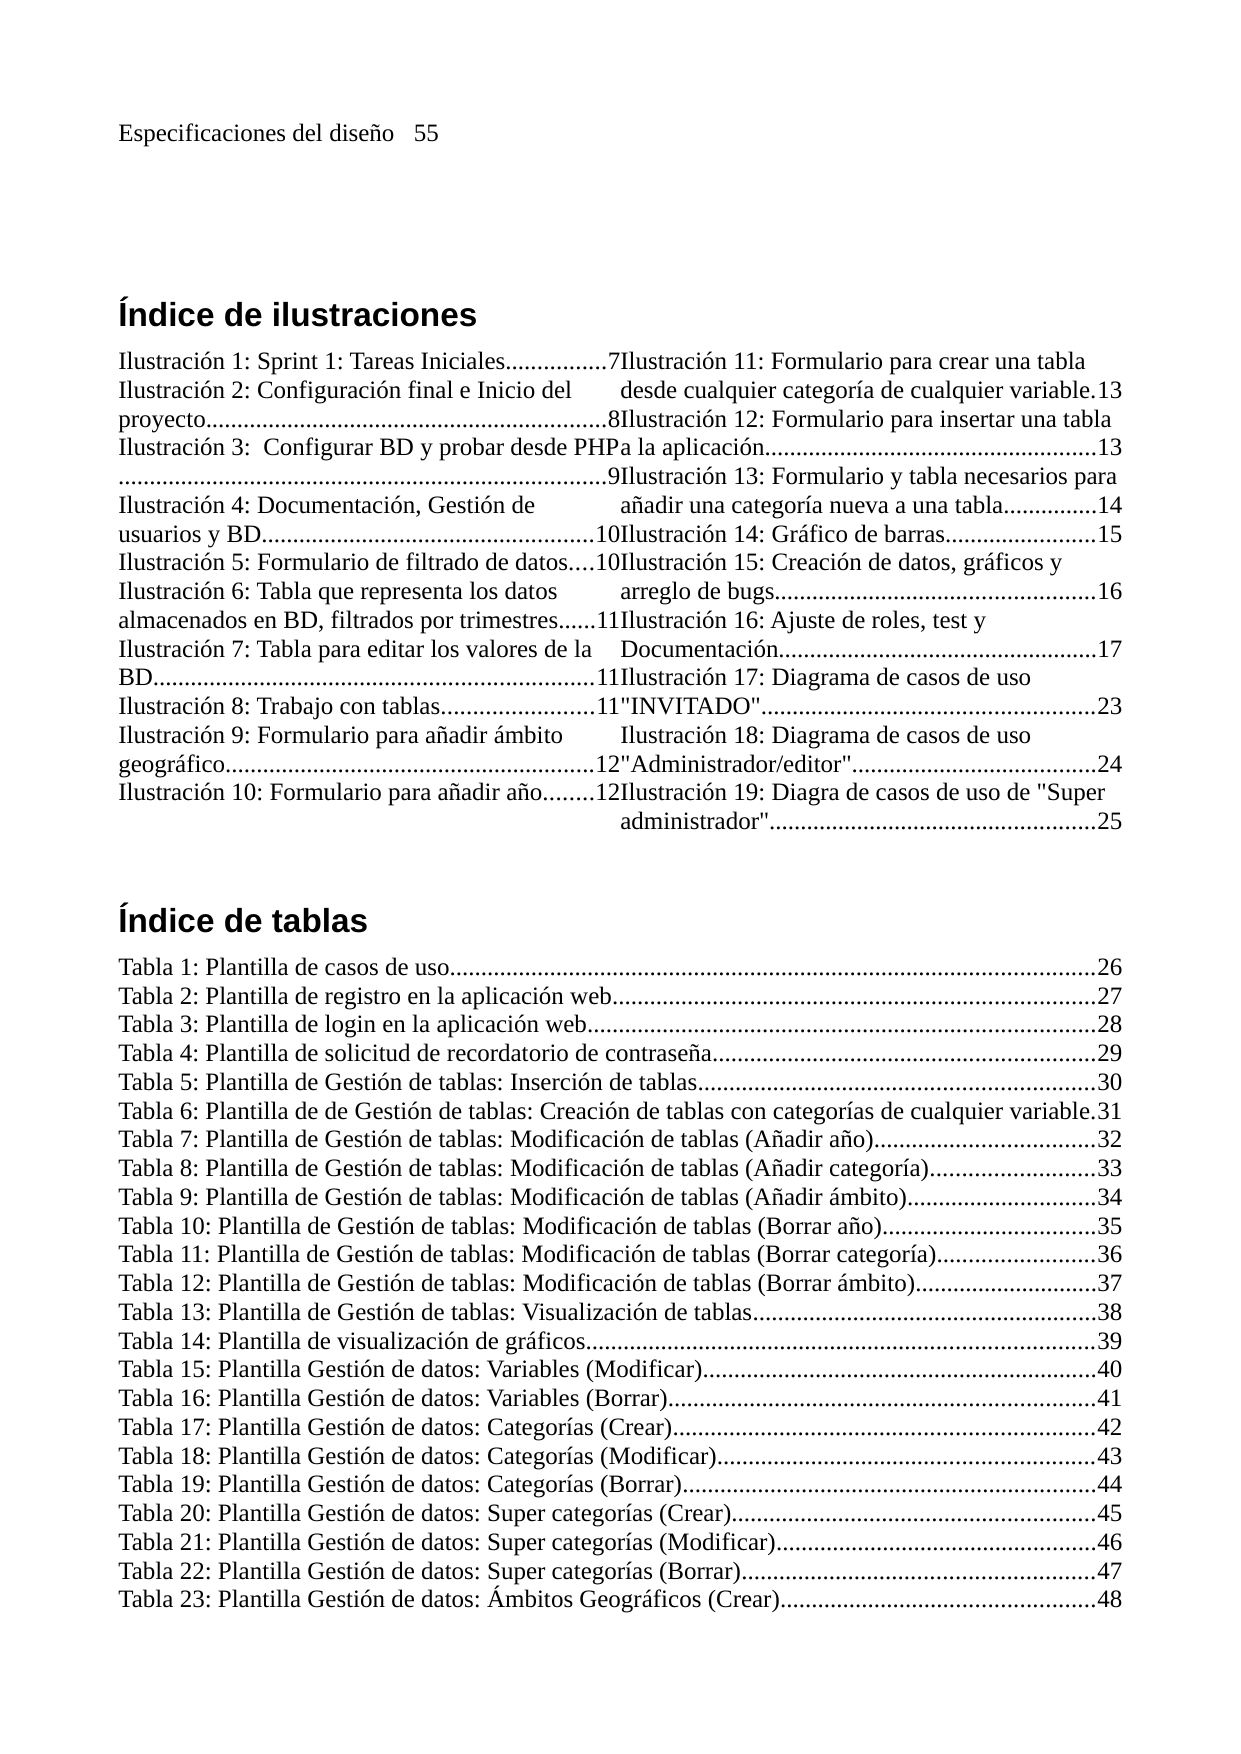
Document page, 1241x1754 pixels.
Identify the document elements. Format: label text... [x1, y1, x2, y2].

text Ilustración 13: Formulario y tabla necesarios para añadir una categoría nueva a una tabla. 14 [620, 461, 1122, 519]
text Ilustración 18: Diagrama de casos de uso "Administrador/editor" 24 [620, 720, 1122, 777]
text Ilustración 19: Diagra de casos de uso de "Super administrador" 25 [620, 777, 1122, 835]
text Tabla 21: Plantilla Gestión de datos: Super categorías (Modificar) 46 [118, 1527, 1122, 1556]
text Tabla 23: Plantilla Gestión de datos: Ámbitos Geográficos (Crear) 48 [118, 1584, 1122, 1613]
text Tabla 15: Plantilla Gestión de datos: Variables (Modificar) 40 [118, 1354, 1122, 1383]
text Ilustración 1: Sprint 1: Tareas Iniciales 7 [118, 346, 620, 375]
text Tabla 20: Plantilla Gestión de datos: Super categorías (Crear) 45 [118, 1498, 1122, 1527]
text Ilustración 15: Creación de datos, gráficos y arreglo de bugs 16 [620, 547, 1122, 605]
text Especificaciones del diseño 55 [118, 118, 605, 147]
text Ilustración 14: Gráfico de barras 15 [620, 519, 1122, 547]
text Ilustración 8: Trabajo con tablas 11 [118, 691, 620, 720]
text Tabla 2: Plantilla de registro en la aplicación web 27 [118, 981, 1122, 1009]
text Ilustración 12: Formulario para insertar una tabla a la aplicación 13 [620, 404, 1122, 461]
text Ilustración 4: Documentación, Gestión de usuarios y BD 10 [118, 490, 620, 547]
text Ilustración 11: Formulario para crear una tabla desde cualquier categoría de cualquier variable 13 [620, 346, 1122, 404]
text Tabla 16: Plantilla Gestión de datos: Variables (Borrar) 41 [118, 1383, 1122, 1412]
text Ilustración 3: Configurar BD y probar desde PHP 9 [118, 432, 620, 490]
text Ilustración 5: Formulario de filtrado de datos 10 [118, 547, 620, 576]
text Tabla 19: Plantilla Gestión de datos: Categorías (Borrar) 44 [118, 1469, 1122, 1498]
text Tabla 7: Plantilla de Gestión de tablas: Modificación de tablas (Añadir año) 32 [118, 1124, 1122, 1153]
text Ilustración 7: Tabla para editar los valores de la BD 11 [118, 634, 620, 691]
text Tabla 18: Plantilla Gestión de datos: Categorías (Modificar) 43 [118, 1441, 1122, 1469]
text Tabla 22: Plantilla Gestión de datos: Super categorías (Borrar) 47 [118, 1556, 1122, 1584]
text Tabla 12: Plantilla de Gestión de tablas: Modificación de tablas (Borrar ámbito) 37 [118, 1268, 1122, 1297]
text Ilustración 16: Ajuste de roles, test y Documentación 17 [620, 605, 1122, 662]
text Tabla 6: Plantilla de de Gestión de tablas: Creación de tablas con categorías de cualquier variable 31 [118, 1096, 1122, 1124]
subtitle Índice de ilustraciones [118, 295, 1122, 334]
text Ilustración 2: Configuración final e Inicio del proyecto. 8 [118, 375, 620, 432]
text Tabla 14: Plantilla de visualización de gráficos 39 [118, 1326, 1122, 1354]
text Ilustración 9: Formulario para añadir ámbito geográfico 12 [118, 720, 620, 777]
text Tabla 9: Plantilla de Gestión de tablas: Modificación de tablas (Añadir ámbito) 34 [118, 1182, 1122, 1211]
text Tabla 3: Plantilla de login en la aplicación web 28 [118, 1009, 1122, 1038]
text Tabla 5: Plantilla de Gestión de tablas: Inserción de tablas 30 [118, 1067, 1122, 1096]
text Ilustración 10: Formulario para añadir año 12 [118, 777, 620, 806]
subtitle Índice de tablas [118, 901, 1122, 939]
text Tabla 4: Plantilla de solicitud de recordatorio de contraseña 29 [118, 1038, 1122, 1067]
text Tabla 11: Plantilla de Gestión de tablas: Modificación de tablas (Borrar categoría) 36 [118, 1239, 1122, 1268]
text Tabla 13: Plantilla de Gestión de tablas: Visualización de tablas 38 [118, 1297, 1122, 1326]
text Ilustración 6: Tabla que representa los datos almacenados en BD, filtrados por trimestres 11 [118, 576, 620, 634]
text Tabla 8: Plantilla de Gestión de tablas: Modificación de tablas (Añadir categoría) 33 [118, 1153, 1122, 1182]
text Tabla 10: Plantilla de Gestión de tablas: Modificación de tablas (Borrar año) 35 [118, 1211, 1122, 1239]
text Tabla 17: Plantilla Gestión de datos: Categorías (Crear) 42 [118, 1412, 1122, 1441]
text Tabla 1: Plantilla de casos de uso 26 [118, 952, 1122, 981]
text Ilustración 17: Diagrama de casos de uso "INVITADO" 23 [620, 662, 1122, 720]
